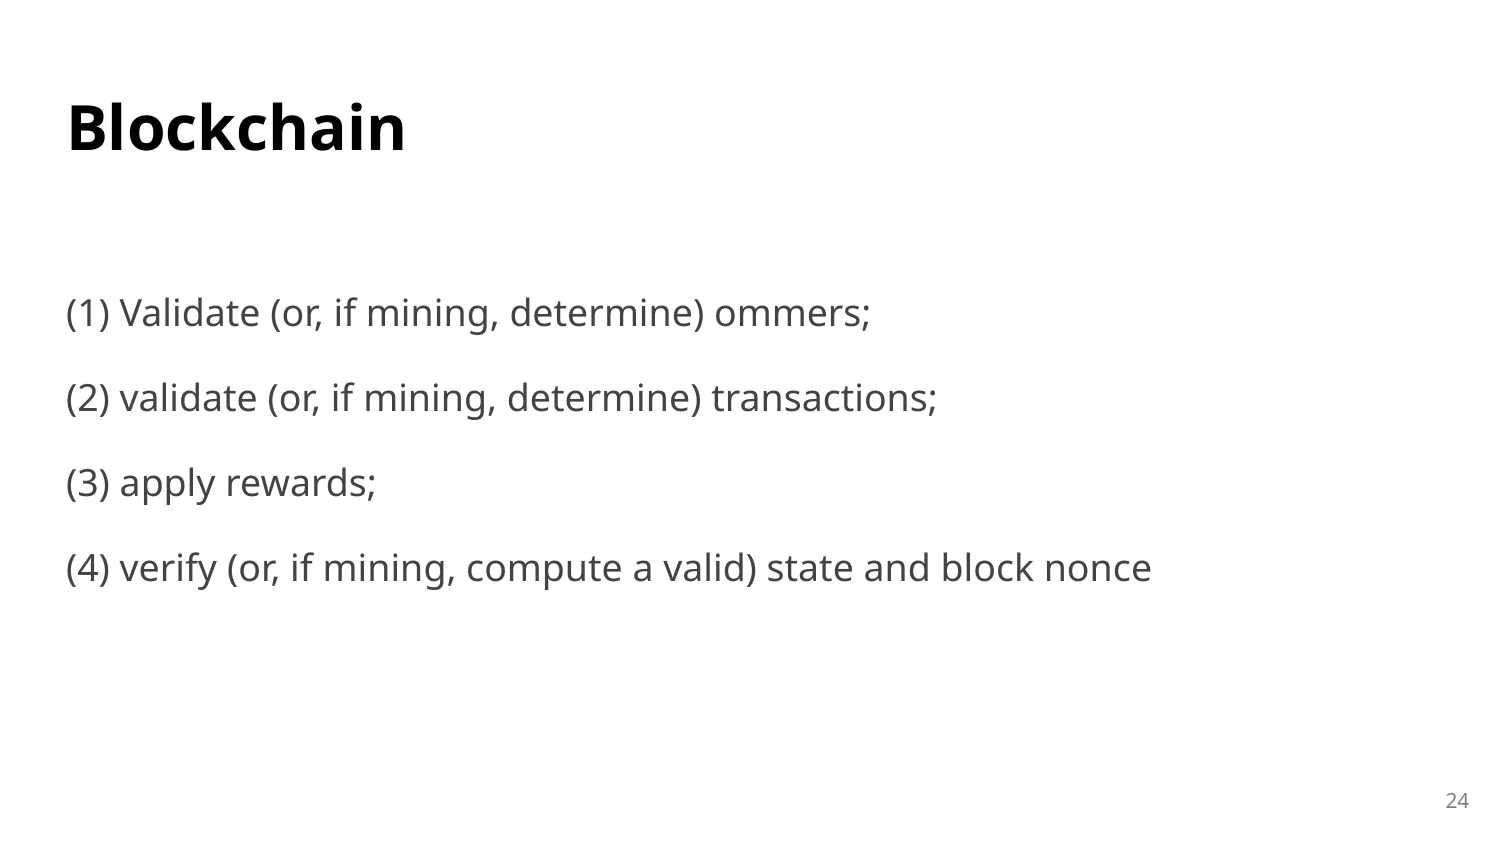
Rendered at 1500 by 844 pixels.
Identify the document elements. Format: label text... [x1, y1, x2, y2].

slide_number [1394, 769, 1484, 834]
title Blockchain [51, 72, 1449, 176]
list (1) Validate (or, if mining, determine) ommers; (2) validate (or, if mining, determine) transactions; (3) apply rewards; (4) verify (or, if mining, compute a valid) state and block nonce [51, 189, 1449, 750]
